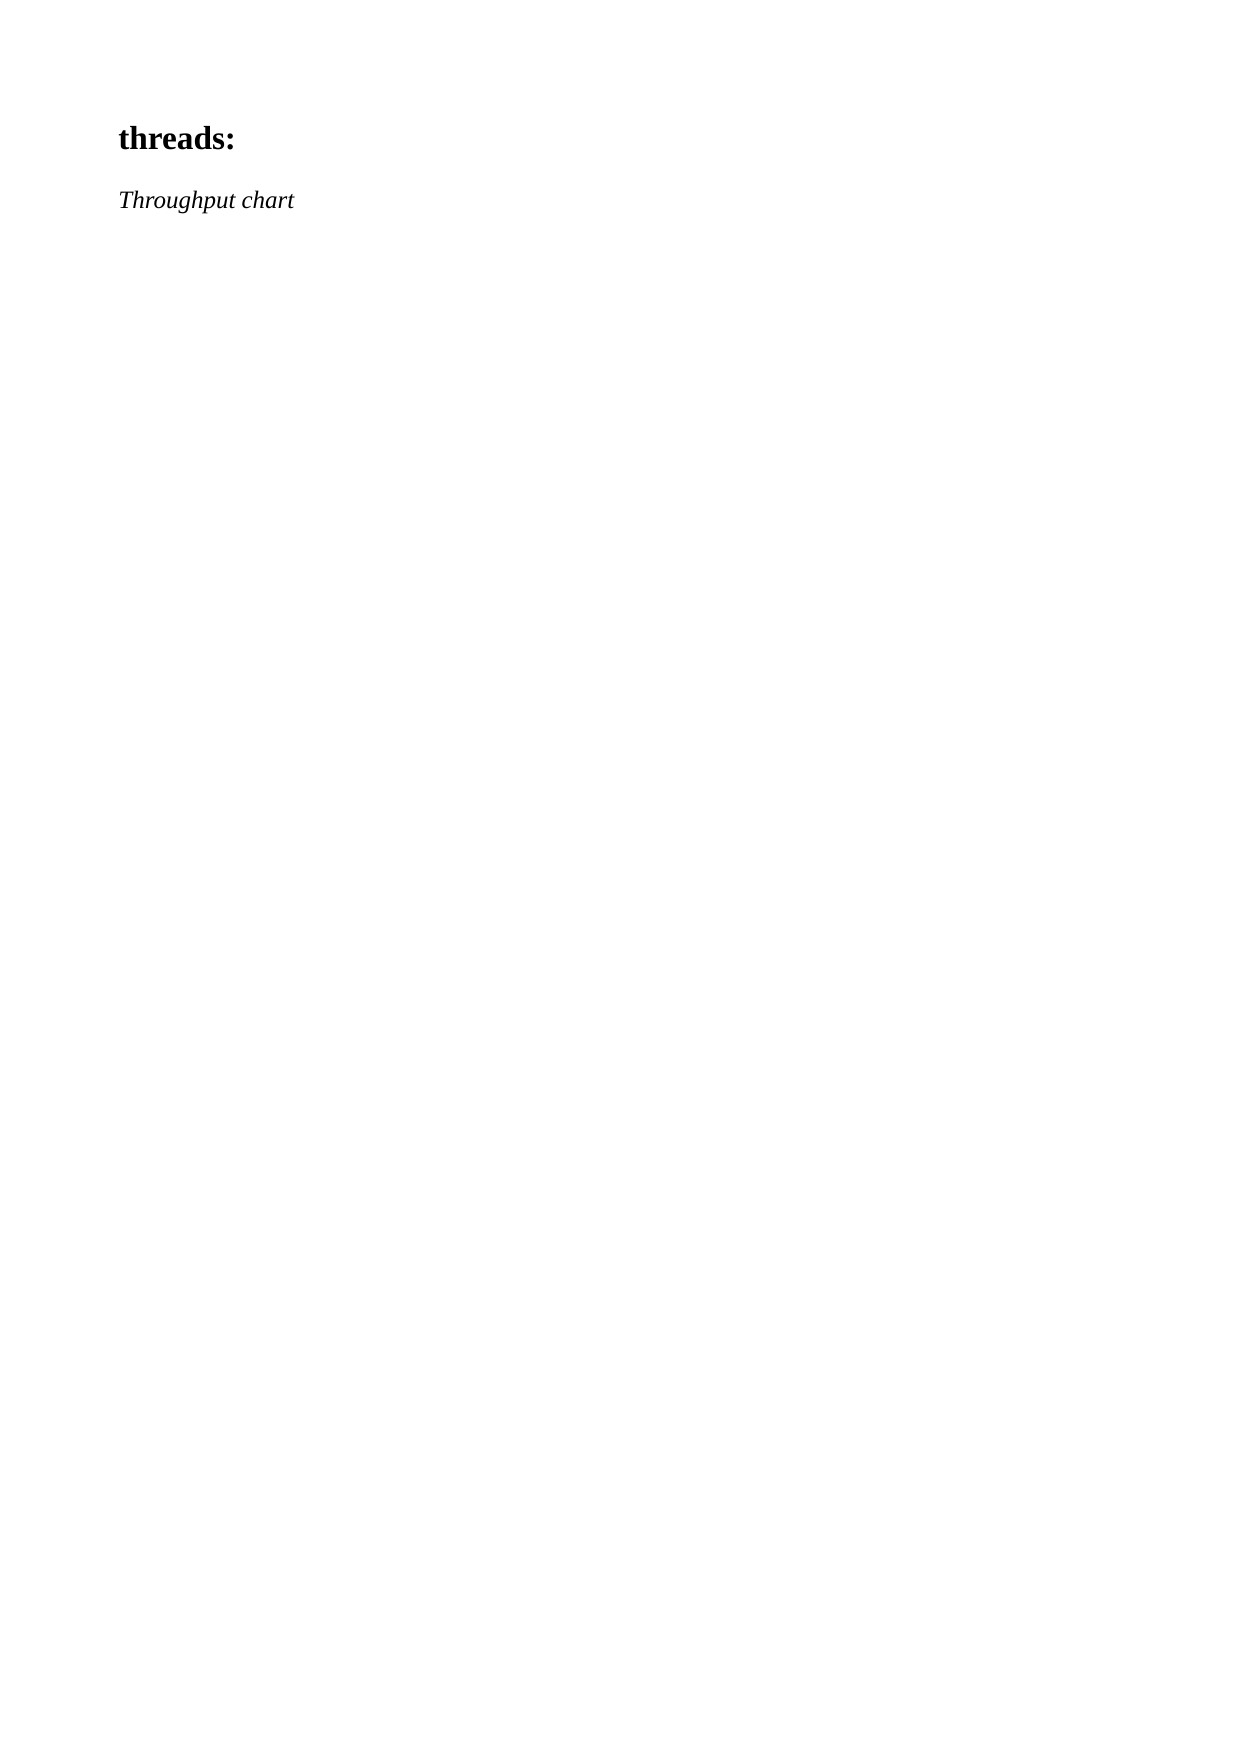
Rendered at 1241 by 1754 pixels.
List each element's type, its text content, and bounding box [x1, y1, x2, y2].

text Throughput chart [118, 185, 1122, 214]
text threads: [118, 118, 1122, 156]
